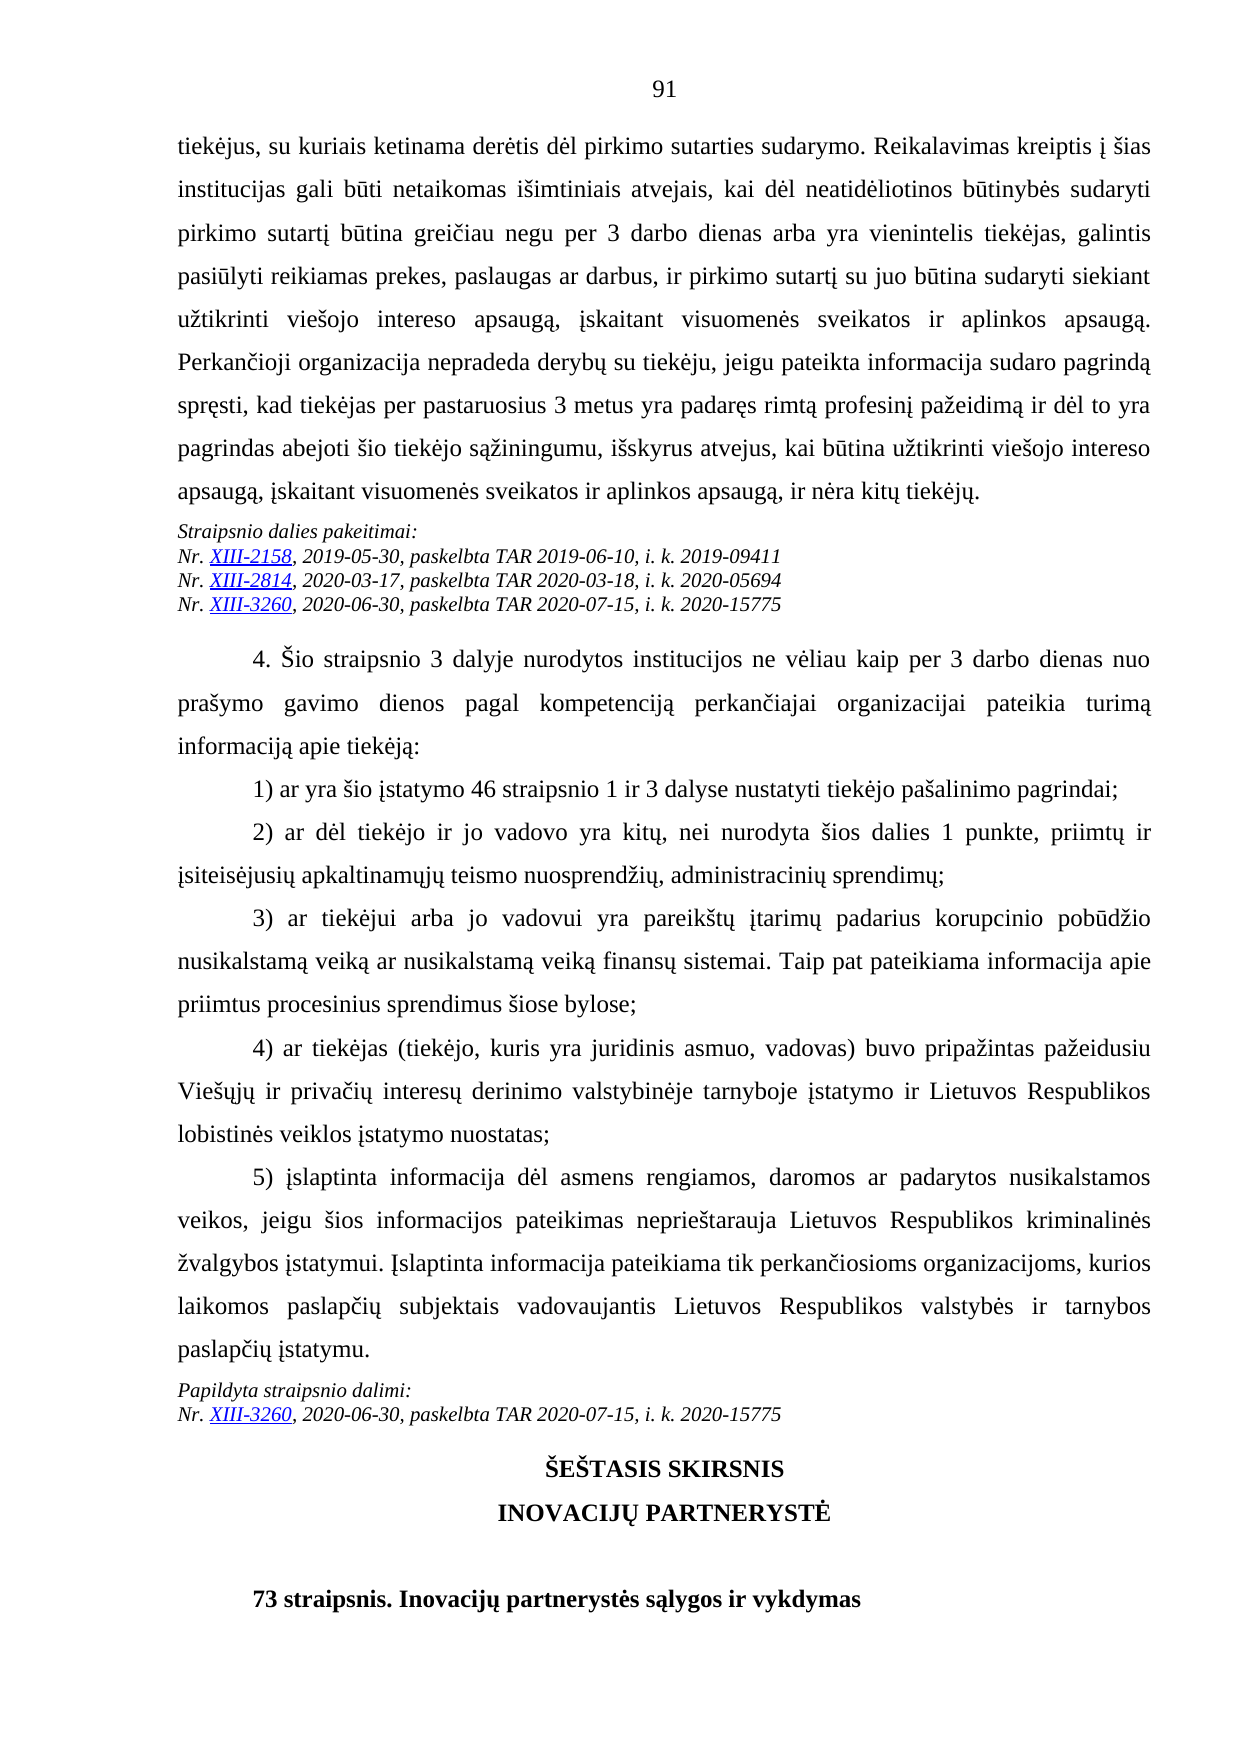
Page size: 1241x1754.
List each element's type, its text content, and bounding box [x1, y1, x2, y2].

text tiekėjus, su kuriais ketinama derėtis dėl pirkimo sutarties sudarymo. Reikalavimas kreiptis į šias institucijas gali būti netaikomas išimtiniais atvejais, kai dėl neatidėliotinos būtinybės sudaryti pirkimo sutartį būtina greičiau negu per 3 darbo dienas arba yra vienintelis tiekėjas, galintis pasiūlyti reikiamas prekes, paslaugas ar darbus, ir pirkimo sutartį su juo būtina sudaryti siekiant užtikrinti viešojo intereso apsaugą, įskaitant visuomenės sveikatos ir aplinkos apsaugą. Perkančioji organizacija nepradeda derybų su tiekėju, jeigu pateikta informacija sudaro pagrindą spręsti, kad tiekėjas per pastaruosius 3 metus yra padaręs rimtą profesinį pažeidimą ir dėl to yra pagrindas abejoti šio tiekėjo sąžiningumu, išskyrus atvejus, kai būtina užtikrinti viešojo intereso apsaugą, įskaitant visuomenės sveikatos ir aplinkos apsaugą, ir nėra kitų tiekėjų. [177, 131, 1152, 505]
text 2) ar dėl tiekėjo ir jo vadovo yra kitų, nei nurodyta šios dalies 1 punkte, priimtų ir įsiteisėjusių apkaltinamųjų teismo nuosprendžių, administracinių sprendimų; [177, 817, 1152, 889]
text 1) ar yra šio įstatymo 46 straipsnio 1 ir 3 dalyse nustatyti tiekėjo pašalinimo pagrindai; [177, 774, 1152, 803]
text 5) įslaptinta informacija dėl asmens rengiamos, daromos ar padarytos nusikalstamos veikos, jeigu šios informacijos pateikimas neprieštarauja Lietuvos Respublikos kriminalinės žvalgybos įstatymui. Įslaptinta informacija pateikiama tik perkančiosioms organizacijoms, kurios laikomos paslapčių subjektais vadovaujantis Lietuvos Respublikos valstybės ir tarnybos paslapčių įstatymu. [177, 1162, 1152, 1363]
text 3) ar tiekėjui arba jo vadovui yra pareikštų įtarimų padarius korupcinio pobūdžio nusikalstamą veiką ar nusikalstamą veiką finansų sistemai. Taip pat pateikiama informacija apie priimtus procesinius sprendimus šiose bylose; [177, 903, 1152, 1018]
text Straipsnio dalies pakeitimai: [177, 519, 1152, 543]
text Nr. XIII-2158, 2019-05-30, paskelbta TAR 2019-06-10, i. k. 2019-09411 [177, 543, 1152, 568]
text INOVACIJŲ PARTNERYSTĖ [177, 1498, 1152, 1526]
text 4. Šio straipsnio 3 dalyje nurodytos institucijos ne vėliau kaip per 3 darbo dienas nuo prašymo gavimo dienos pagal kompetenciją perkančiajai organizacijai pateikia turimą informaciją apie tiekėją: [177, 644, 1152, 759]
text ŠEŠTASIS SKIRSNIS [177, 1454, 1152, 1483]
text Nr. XIII-3260, 2020-06-30, paskelbta TAR 2020-07-15, i. k. 2020-15775 [177, 592, 1152, 616]
text Nr. XIII-2814, 2020-03-17, paskelbta TAR 2020-03-18, i. k. 2020-05694 [177, 568, 1152, 592]
text Papildyta straipsnio dalimi: [177, 1378, 1152, 1402]
text 4) ar tiekėjas (tiekėjo, kuris yra juridinis asmuo, vadovas) buvo pripažintas pažeidusiu Viešųjų ir privačių interesų derinimo valstybinėje tarnyboje įstatymo ir Lietuvos Respublikos lobistinės veiklos įstatymo nuostatas; [177, 1033, 1152, 1148]
text Nr. XIII-3260, 2020-06-30, paskelbta TAR 2020-07-15, i. k. 2020-15775 [177, 1402, 1152, 1426]
text 73 straipsnis. Inovacijų partnerystės sąlygos ir vykdymas [177, 1584, 1152, 1613]
